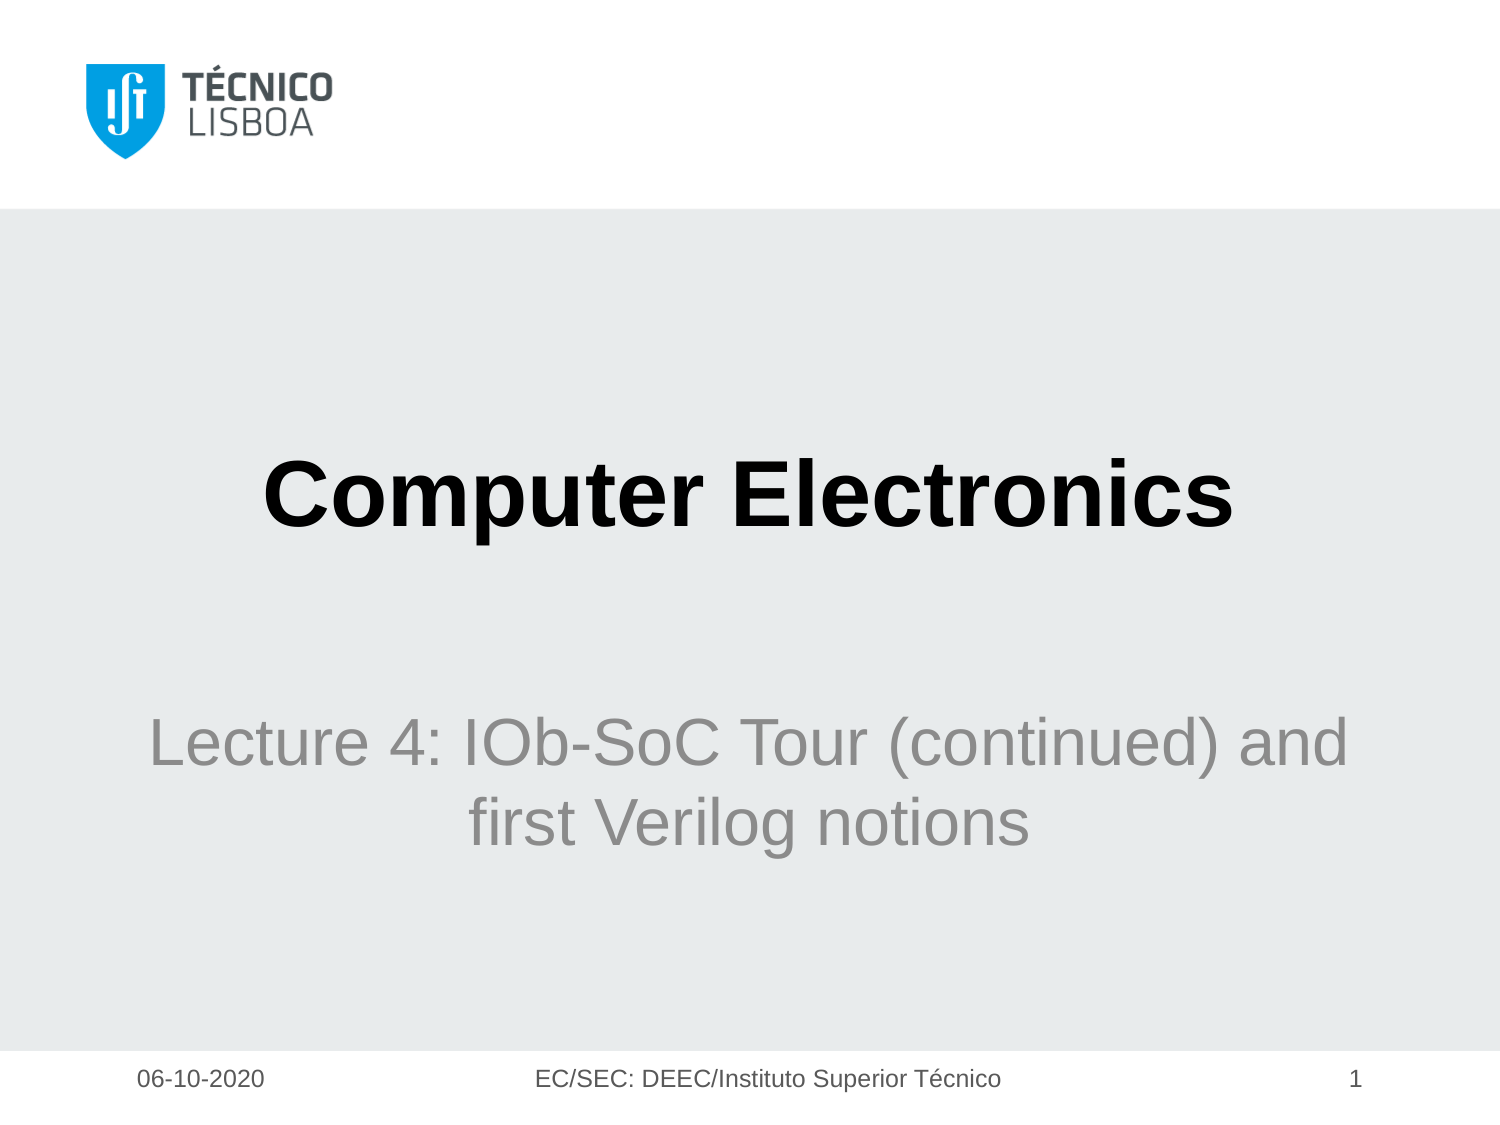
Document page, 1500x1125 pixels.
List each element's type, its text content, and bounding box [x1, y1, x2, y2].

picture [0, 0, 1500, 1125]
subtitle Lecture 4: IOb-SoC Tour (continued) and first Verilog notions [121, 691, 1378, 894]
footer EC/SEC: DEEC/Instituto Superior Técnico [512, 1052, 1032, 1103]
title Computer Electronics [121, 322, 1378, 655]
slide_number 06-10-2020 [121, 1052, 425, 1103]
slide_number [1077, 1052, 1378, 1103]
